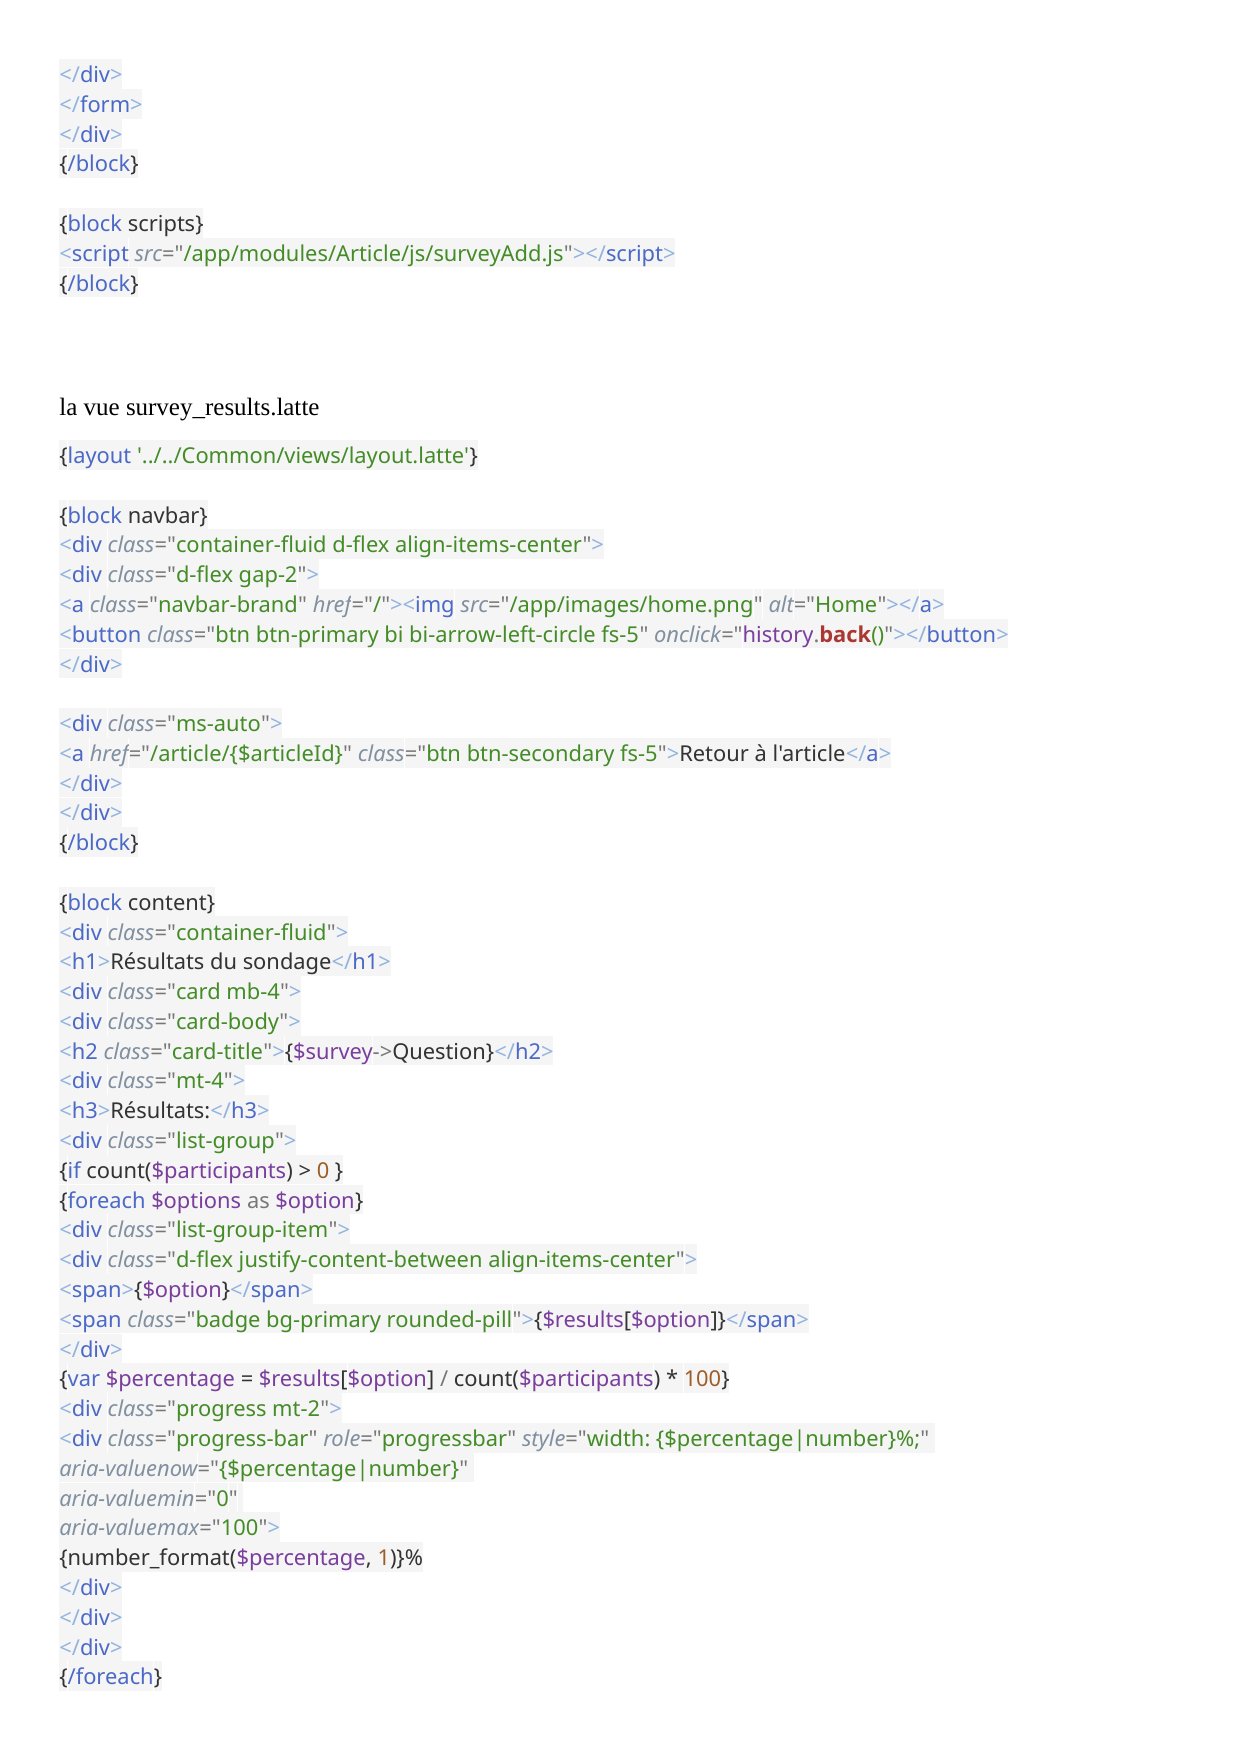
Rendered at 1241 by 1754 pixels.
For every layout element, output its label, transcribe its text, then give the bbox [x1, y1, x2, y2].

text <div class="card mb-4"> [59, 976, 1181, 1006]
text <button class="btn btn-primary bi bi-arrow-left-circle fs-5" onclick="history.back()"></button> [59, 619, 1181, 648]
text </div> [59, 59, 1181, 89]
text {/block} [59, 827, 1181, 857]
text <div class="list-group"> [59, 1125, 1181, 1155]
text </div> [59, 1602, 1181, 1631]
text {block navbar} [59, 499, 1181, 529]
text aria-valuemin="0" [59, 1482, 1181, 1512]
text <div class="list-group-item"> [59, 1214, 1181, 1244]
text <div class="progress mt-2"> [59, 1393, 1181, 1423]
text <div class="d-flex justify-content-between align-items-center"> [59, 1244, 1181, 1274]
text <div class="progress-bar" role="progressbar" style="width: {$percentage|number}%;" [59, 1423, 1181, 1453]
text </div> [59, 1631, 1181, 1661]
text {number_format($percentage, 1)}% [59, 1542, 1181, 1572]
text <div class="container-fluid"> [59, 916, 1181, 946]
text {layout '../../Common/views/layout.latte'} [59, 440, 1181, 470]
text <div class="mt-4"> [59, 1065, 1181, 1095]
text <div class="ms-auto"> [59, 708, 1181, 738]
text <script src="/app/modules/Article/js/surveyAdd.js"></script> [59, 238, 1181, 267]
text </div> [59, 768, 1181, 797]
text aria-valuemax="100"> [59, 1512, 1181, 1542]
text {/block} [59, 148, 1181, 178]
text <span class="badge bg-primary rounded-pill">{$results[$option]}</span> [59, 1304, 1181, 1333]
text <a class="navbar-brand" href="/"><img src="/app/images/home.png" alt="Home"></a> [59, 589, 1181, 619]
text {block content} [59, 887, 1181, 916]
text </div> [59, 797, 1181, 827]
text <div class="container-fluid d-flex align-items-center"> [59, 529, 1181, 559]
text </div> [59, 1572, 1181, 1602]
text {foreach $options as $option} [59, 1184, 1181, 1214]
text la vue survey_results.latte [59, 392, 1181, 421]
text <h2 class="card-title">{$survey->Question}</h2> [59, 1036, 1181, 1065]
text {if count($participants) > 0 } [59, 1155, 1181, 1184]
text {/foreach} [59, 1661, 1181, 1691]
text <a href="/article/{$articleId}" class="btn btn-secondary fs-5">Retour à l'article</a> [59, 738, 1181, 768]
text </div> [59, 648, 1181, 678]
text </form> [59, 89, 1181, 119]
text {var $percentage = $results[$option] / count($participants) * 100} [59, 1363, 1181, 1393]
text {block scripts} [59, 208, 1181, 238]
text <div class="card-body"> [59, 1006, 1181, 1036]
text <div class="d-flex gap-2"> [59, 559, 1181, 589]
text aria-valuenow="{$percentage|number}" [59, 1453, 1181, 1482]
text {/block} [59, 267, 1181, 297]
text </div> [59, 119, 1181, 148]
text <h1>Résultats du sondage</h1> [59, 946, 1181, 976]
text <span>{$option}</span> [59, 1274, 1181, 1304]
text <h3>Résultats:</h3> [59, 1095, 1181, 1125]
text </div> [59, 1333, 1181, 1363]
